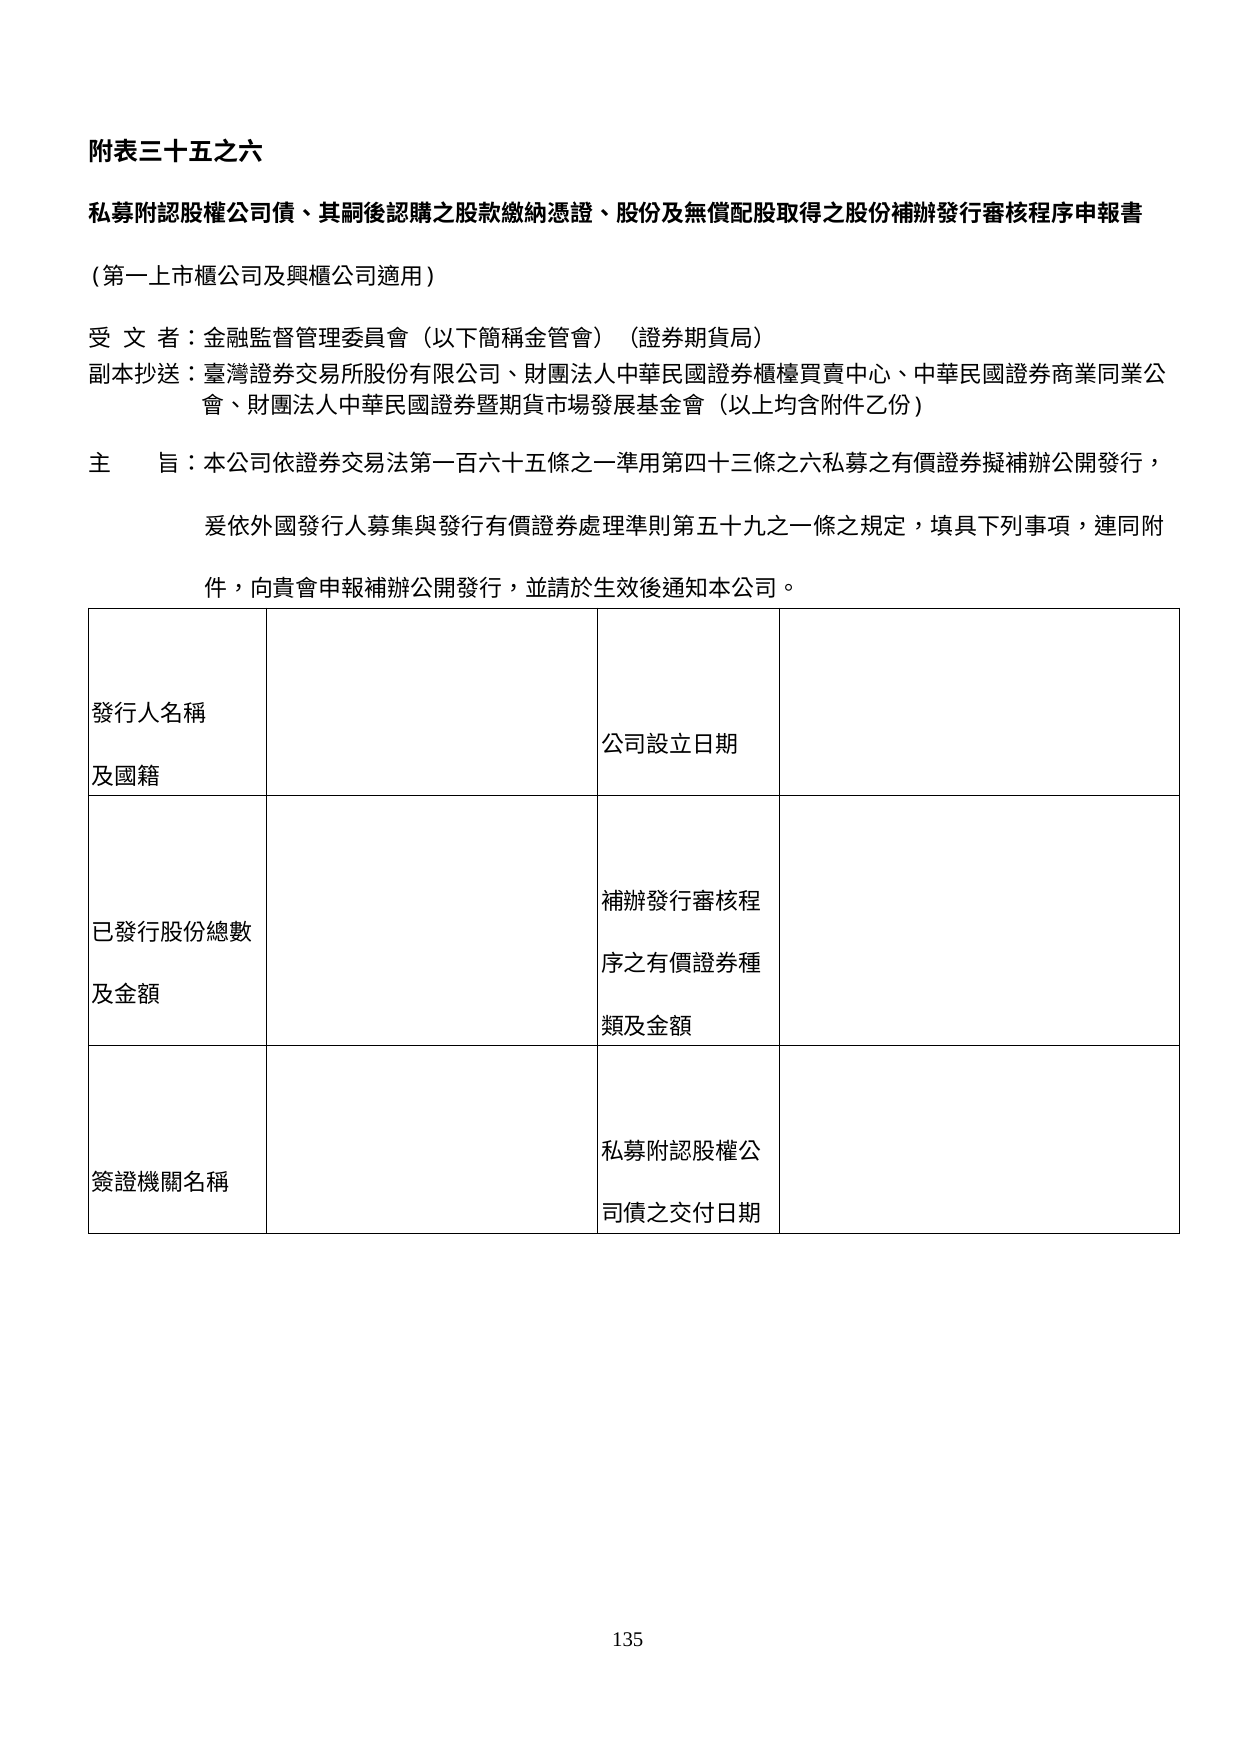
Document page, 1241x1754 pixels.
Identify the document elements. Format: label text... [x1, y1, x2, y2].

table_cell 簽證機關名稱 [89, 1046, 266, 1233]
table_cell 補辦發行審核程序之有價證券種類及金額 [598, 796, 779, 1045]
table_header [780, 609, 1179, 795]
table_cell [780, 1046, 1179, 1233]
text 受 文 者：金融監督管理委員會（以下簡稱金管會）（證券期貨局） [89, 295, 1166, 358]
table_header [267, 609, 597, 795]
table_header 公司設立日期 [598, 609, 779, 795]
table_cell [780, 796, 1179, 1045]
table_cell [267, 1046, 597, 1233]
table_cell [267, 796, 597, 1045]
text 私募附認股權公司債、其嗣後認購之股款繳納憑證、股份及無償配股取得之股份補辦發行審核程序申報書 [89, 170, 1166, 233]
table_header 發行人名稱 及國籍 [89, 609, 266, 795]
text 附表三十五之六 [89, 108, 1166, 170]
table_cell 私募附認股權公司債之交付日期 [598, 1046, 779, 1233]
table_cell 已發行股份總數及金額 [89, 796, 266, 1045]
text 主 旨：本公司依證券交易法第一百六十五條之一準用第四十三條之六私募之有價證券擬補辦公開發行，爰依外國發行人募集與發行有價證券處理準則第五十九之一條之規定，填具下列事項，連同附件，向貴會申報補辦公開發行，並請於生效後通知本公司。 [89, 420, 1166, 608]
text 副本抄送：臺灣證券交易所股份有限公司、財團法人中華民國證券櫃檯買賣中心、中華民國證券商業同業公會、財團法人中華民國證券暨期貨市場發展基金會（以上均含附件乙份) [89, 358, 1166, 420]
text (第一上市櫃公司及興櫃公司適用) [89, 233, 1166, 295]
